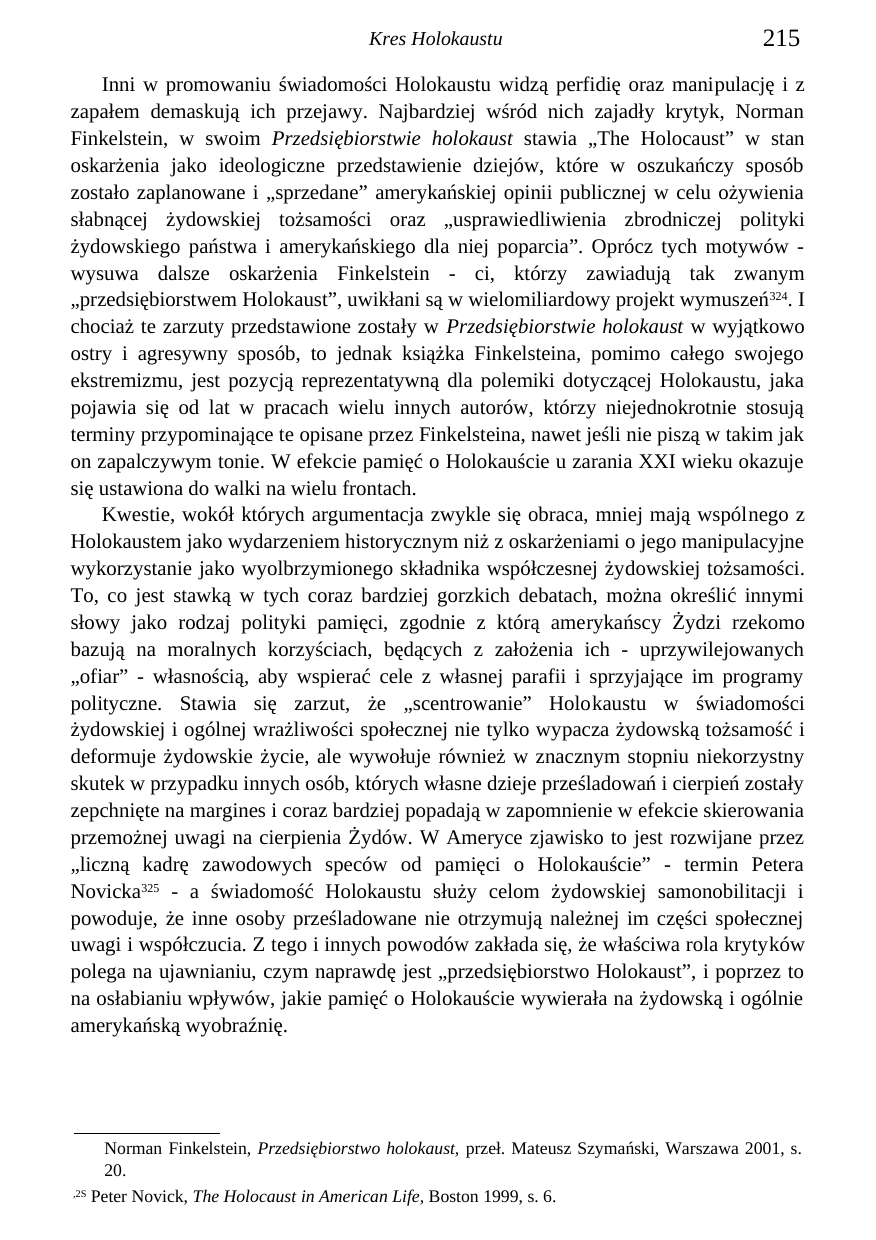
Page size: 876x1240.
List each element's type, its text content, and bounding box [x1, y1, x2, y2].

text 215 [760, 23, 803, 51]
text Norman Finkelstein, Przedsiębiorstwo holokaust, przeł. Mateusz Szymański, Warszawa 2001, s. 20. [104, 1138, 802, 1180]
text Kres Holokaustu [369, 27, 507, 49]
text Inni w promowaniu świadomości Holokaustu widzą perfidię oraz mani­pulację i z zapałem demaskują ich przejawy. Najbardziej wśród nich zajadły krytyk, Norman Finkelstein, w swoim Przedsiębiorstwie holokaust stawia „The Holocaust” w stan oskarżenia jako ideologiczne przedstawienie dziejów, które w oszukańczy sposób zostało zaplanowane i „sprzedane” amerykańskiej opinii publicznej w celu ożywienia słabnącej żydowskiej tożsamości oraz „usprawie­dliwienia zbrodniczej polityki żydowskiego państwa i amerykańskiego dla niej poparcia”. Oprócz tych motywów - wysuwa dalsze oskarżenia Finkelstein - ci, którzy zawiadują tak zwanym „przedsiębiorstwem Holokaust”, uwikłani są w wielomiliardowy projekt wymuszeń324. I chociaż te zarzuty przedstawione zostały w Przedsiębiorstwie holokaust w wyjątkowo ostry i agresywny sposób, to jednak książka Finkelsteina, pomimo całego swojego ekstremizmu, jest pozy­cją reprezentatywną dla polemiki dotyczącej Holokaustu, jaka pojawia się od lat w pracach wielu innych autorów, którzy niejednokrotnie stosują terminy przypominające te opisane przez Finkelsteina, nawet jeśli nie piszą w takim jak on zapalczywym tonie. W efekcie pamięć o Holokauście u zarania XXI wieku okazuje się ustawiona do walki na wielu frontach. [70, 72, 805, 499]
text ,2S Peter Novick, The Holocaust in American Life, Boston 1999, s. 6. [73, 1186, 802, 1207]
text Kwestie, wokół których argumentacja zwykle się obraca, mniej mają wspól­nego z Holokaustem jako wydarzeniem historycznym niż z oskarżeniami o jego manipulacyjne wykorzystanie jako wyolbrzymionego składnika współczesnej ży­dowskiej tożsamości. To, co jest stawką w tych coraz bardziej gorzkich debatach, można określić innymi słowy jako rodzaj polityki pamięci, zgodnie z którą ame­rykańscy Żydzi rzekomo bazują na moralnych korzyściach, będących z założenia ich - uprzywilejowanych „ofiar” - własnością, aby wspierać cele z własnej parafii i sprzyjające im programy polityczne. Stawia się zarzut, że „scentrowanie” Holo­kaustu w świadomości żydowskiej i ogólnej wrażliwości społecznej nie tylko wy­pacza żydowską tożsamość i deformuje żydowskie życie, ale wywołuje również w znacznym stopniu niekorzystny skutek w przypadku innych osób, których własne dzieje prześladowań i cierpień zostały zepchnięte na margines i coraz bardziej popadają w zapomnienie w efekcie skierowania przemożnej uwagi na cierpienia Żydów. W Ameryce zjawisko to jest rozwijane przez „liczną kadrę zawodowych speców od pamięci o Holokauście” - termin Petera Novicka325 - a świadomość Holokaustu służy celom żydowskiej samonobilitacji i powoduje, że inne osoby prześladowane nie otrzymują należnej im części społecznej uwagi i współczucia. Z tego i innych powodów zakłada się, że właściwa rola kryty­ków polega na ujawnianiu, czym naprawdę jest „przedsiębiorstwo Holokaust”, i poprzez to na osłabianiu wpływów, jakie pamięć o Holokauście wywierała na żydowską i ogólnie amerykańską wyobraźnię. [70, 502, 805, 1037]
